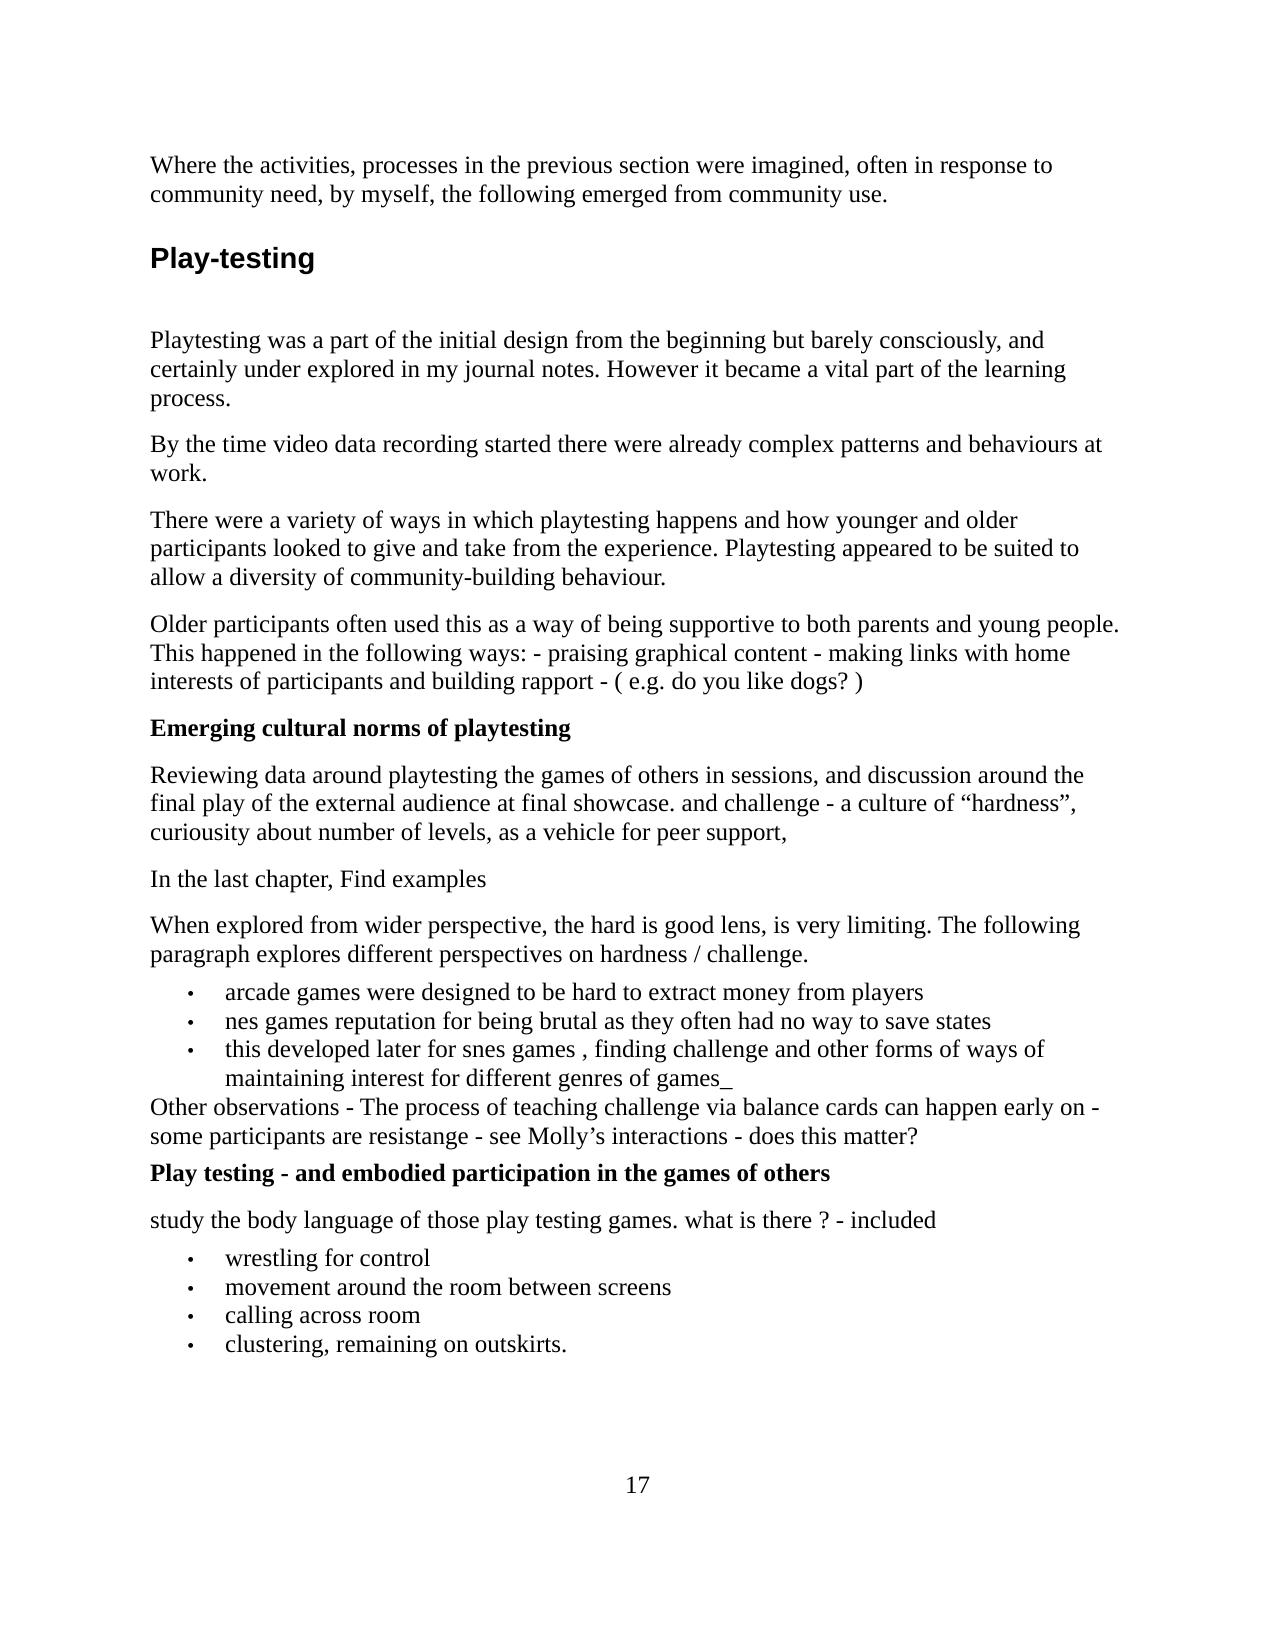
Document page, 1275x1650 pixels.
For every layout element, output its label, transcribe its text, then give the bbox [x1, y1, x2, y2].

text There were a variety of ways in which playtesting happens and how younger and older participants looked to give and take from the experience. Playtesting appeared to be suited to allow a diversity of community-building behaviour. [150, 505, 1125, 591]
text Reviewing data around playtesting the games of others in sessions, and discussion around the final play of the external audience at final showcase. and challenge - a culture of “hardness”, curiousity about number of levels, as a vehicle for peer support, [150, 760, 1125, 846]
text In the last chapter, Find examples [150, 864, 1125, 893]
list clustering, remaining on outskirts. [187, 1329, 1125, 1358]
text Play testing - and embodied participation in the games of others [150, 1158, 1125, 1187]
text By the time video data recording started there were already complex patterns and behaviours at work. [150, 429, 1125, 487]
text study the body language of those play testing games. what is there ? - included [150, 1205, 1125, 1234]
text Playtesting was a part of the initial design from the beginning but barely consciously, and certainly under explored in my journal notes. However it became a vital part of the learning process. [150, 325, 1125, 411]
text Where the activities, processes in the previous section were imagined, often in response to community need, by myself, the following emerged from community use. [150, 150, 1125, 207]
text When explored from wider perspective, the hard is good lens, is very limiting. The following paragraph explores different perspectives on hardness / challenge. [150, 911, 1125, 968]
list nes games reputation for being brutal as they often had no way to save states [187, 1006, 1125, 1034]
subtitle Play-testing [150, 241, 1125, 275]
text Other observations - The process of teaching challenge via balance cards can happen early on - some participants are resistange - see Molly’s interactions - does this matter? [150, 1092, 1125, 1149]
text Emerging cultural norms of playtesting [150, 713, 1125, 742]
list wrestling for control [187, 1243, 1125, 1272]
list calling across room [187, 1300, 1125, 1329]
list movement around the room between screens [187, 1272, 1125, 1300]
text Older participants often used this as a way of being supportive to both parents and young people. This happened in the following ways: - praising graphical content - making links with home interests of participants and building rapport - ( e.g. do you like dogs? ) [150, 609, 1125, 695]
list arcade games were designed to be hard to extract money from players [187, 977, 1125, 1006]
list this developed later for snes games , finding challenge and other forms of ways of maintaining interest for different genres of games_ [187, 1034, 1125, 1092]
